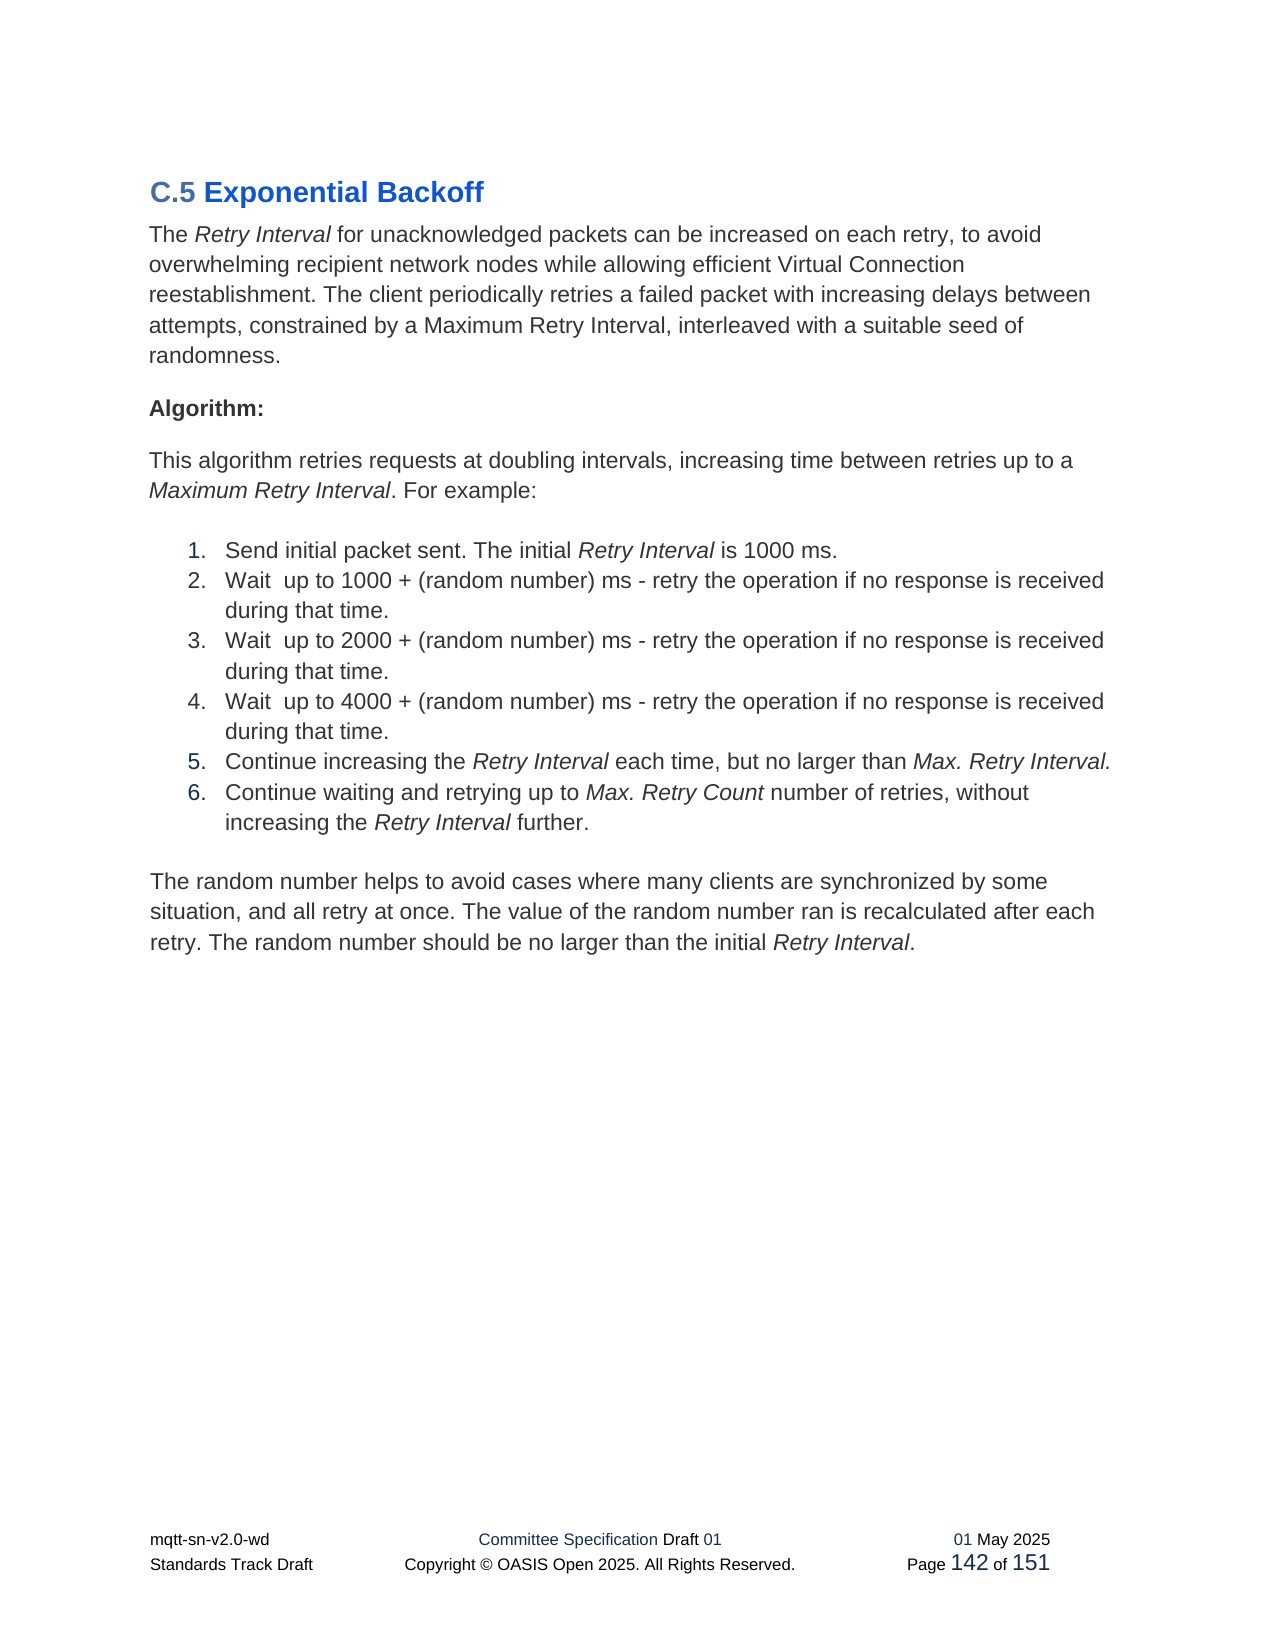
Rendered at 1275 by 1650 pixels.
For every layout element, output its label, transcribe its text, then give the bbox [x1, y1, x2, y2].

text The random number helps to avoid cases where many clients are synchronized by some situation, and all retry at once. The value of the random number ran is recalculated after each retry. The random number should be no larger than the initial Retry Interval. [150, 868, 1124, 955]
subtitle C.5 Exponential Backoff [150, 175, 1124, 208]
text This algorithm retries requests at doubling intervals, increasing time between retries up to a Maximum Retry Interval. For example: [148, 447, 1124, 504]
list Wait up to 2000 + (random number) ms - retry the operation if no response is received during that time. [187, 627, 1124, 684]
list Send initial packet sent. The initial Retry Interval is 1000 ms. [187, 537, 1124, 563]
text Algorithm: [148, 394, 1124, 421]
list Wait up to 4000 + (random number) ms - retry the operation if no response is received during that time. [187, 688, 1124, 744]
text The Retry Interval for unacknowledged packets can be increased on each retry, to avoid overwhelming recipient network nodes while allowing efficient Virtual Connection reestablishment. The client periodically retries a failed packet with increasing delays between attempts, constrained by a Maximum Retry Interval, interleaved with a suitable seed of randomness. [148, 221, 1124, 368]
list Wait up to 1000 + (random number) ms - retry the operation if no response is received during that time. [187, 567, 1124, 624]
list Continue waiting and retrying up to Max. Retry Count number of retries, without increasing the Retry Interval further. [187, 778, 1124, 835]
list Continue increasing the Retry Interval each time, but no larger than Max. Retry Interval. [187, 748, 1124, 775]
